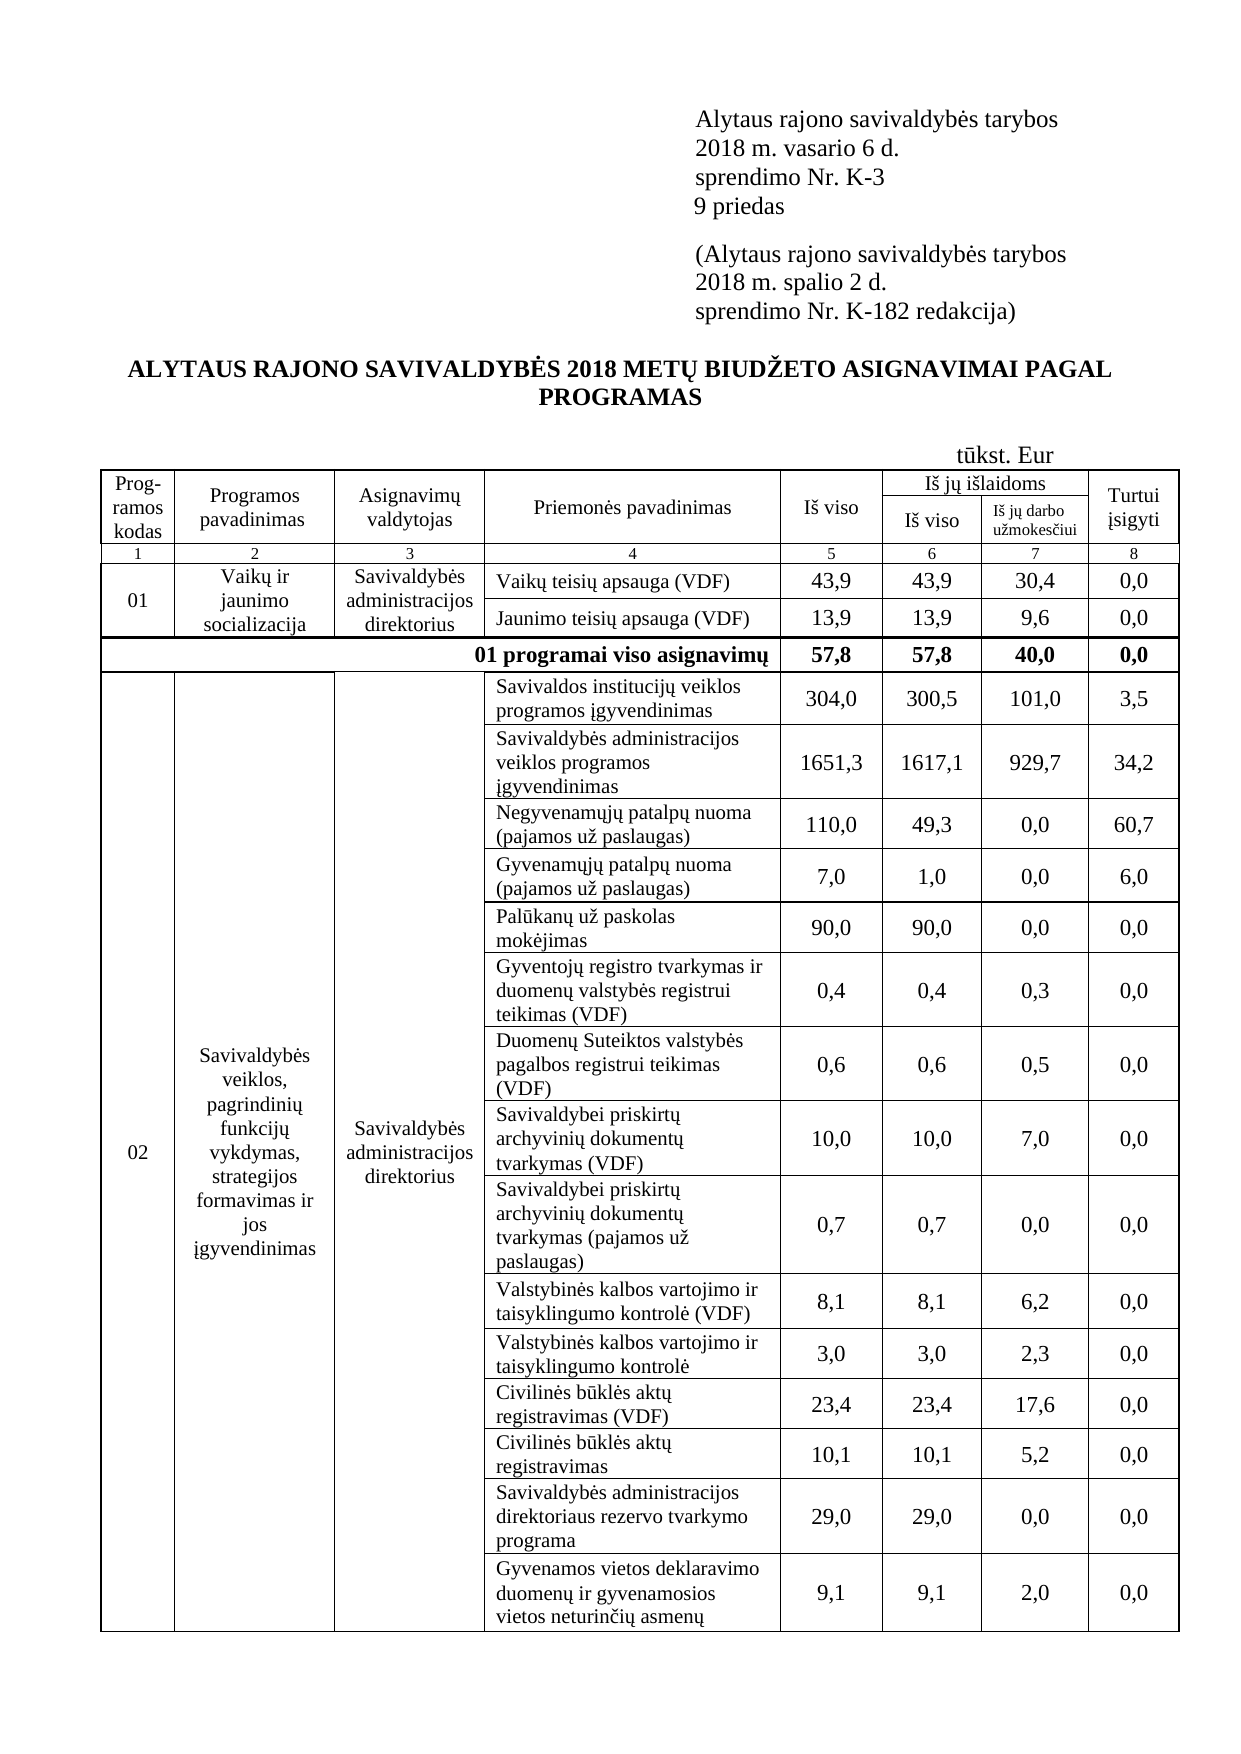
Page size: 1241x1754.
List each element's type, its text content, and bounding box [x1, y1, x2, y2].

table_cell 40,0 [982, 639, 1088, 671]
table_cell 0,0 [982, 849, 1088, 901]
table_cell Civilinės būklės aktų registravimas (VDF) [485, 1379, 780, 1428]
table_cell 0,4 [781, 953, 882, 1026]
table_cell 0,0 [1089, 1554, 1178, 1631]
table_cell 29,0 [883, 1479, 981, 1552]
table_cell 0,0 [1089, 1176, 1178, 1273]
table_cell 0,0 [1089, 1429, 1178, 1478]
table_cell Negyvenamųjų patalpų nuoma (pajamos už paslaugas) [485, 799, 780, 848]
table_cell 29,0 [781, 1479, 882, 1552]
table_cell 2 [175, 544, 334, 563]
table_cell 9,1 [781, 1554, 882, 1631]
text sprendimo Nr. K-3 [75, 162, 1165, 191]
text sprendimo Nr. K-182 redakcija) [75, 296, 1165, 325]
table_cell 0,0 [1089, 953, 1178, 1026]
table_cell Vaikų ir jaunimo socializacija [175, 564, 334, 636]
table_header Turtui įsigyti [1089, 471, 1178, 543]
table_cell 8 [1089, 544, 1179, 563]
table_cell 1 [102, 544, 174, 563]
table_cell 4 [485, 544, 780, 563]
table_cell 57,8 [883, 639, 981, 671]
table_cell 90,0 [883, 903, 981, 952]
table_cell 1,0 [883, 849, 981, 901]
table_header Iš jų išlaidoms [883, 471, 1088, 495]
table_cell 10,0 [781, 1101, 882, 1174]
table_cell Savivaldybės administracijos direktoriaus rezervo tvarkymo programa [485, 1479, 780, 1552]
table_cell Vaikų teisių apsauga (VDF) [485, 564, 780, 597]
table_cell 02 [102, 673, 174, 1631]
text 2018 m. vasario 6 d. [75, 133, 1165, 162]
table_cell 0,0 [1089, 1329, 1178, 1378]
table_cell 1617,1 [883, 725, 981, 798]
table_cell 6,0 [1089, 849, 1178, 901]
table_cell Savivaldybės administracijos direktorius [335, 672, 484, 1631]
table_header Asignavimų valdytojas [335, 471, 484, 543]
table_cell 7 [982, 544, 1088, 563]
table_cell 3 [335, 544, 484, 563]
text 9 priedas [694, 191, 1165, 219]
table_cell 10,1 [883, 1429, 981, 1478]
table_cell 0,7 [781, 1176, 882, 1273]
table_cell 34,2 [1089, 725, 1178, 798]
table_cell Gyventojų registro tvarkymas ir duomenų valstybės registrui teikimas (VDF) [485, 953, 780, 1026]
table_cell 0,0 [982, 799, 1088, 848]
table_cell 300,5 [883, 673, 981, 724]
table_cell 0,3 [982, 953, 1088, 1026]
table_cell 0,5 [982, 1027, 1088, 1100]
table_cell 8,1 [883, 1274, 981, 1327]
table_cell 0,0 [1089, 639, 1178, 671]
table_cell 2,0 [982, 1554, 1088, 1631]
table_header Iš viso [781, 471, 882, 543]
table_cell Valstybinės kalbos vartojimo ir taisyklingumo kontrolė [485, 1329, 780, 1378]
table_cell 0,0 [1089, 1479, 1178, 1552]
table_cell 5 [781, 544, 882, 563]
table_cell 13,9 [883, 599, 981, 636]
table_cell 9,6 [982, 599, 1088, 636]
table_cell 01 [102, 564, 174, 636]
table_cell 8,1 [781, 1274, 882, 1327]
table_cell Duomenų Suteiktos valstybės pagalbos registrui teikimas (VDF) [485, 1027, 780, 1100]
table_cell 0,0 [982, 1176, 1088, 1273]
table_cell 7,0 [781, 849, 882, 901]
table_cell Jaunimo teisių apsauga (VDF) [485, 599, 780, 636]
table_cell 0,0 [1089, 599, 1178, 636]
table_header Prog-ramos kodas [102, 471, 174, 543]
table_cell Civilinės būklės aktų registravimas [485, 1429, 780, 1478]
table_cell 3,5 [1089, 673, 1178, 724]
table_cell 57,8 [781, 639, 882, 671]
table_cell 0,0 [1089, 1027, 1178, 1100]
table_cell Savivaldybei priskirtų archyvinių dokumentų tvarkymas (VDF) [485, 1101, 780, 1174]
text ALYTAUS RAJONO SAVIVALDYBĖS 2018 METŲ BIUDŽETO ASIGNAVIMAI PAGAL PROGRAMAS [75, 354, 1165, 411]
table_cell Iš jų darbo užmokesčiui [982, 496, 1088, 543]
table_cell 17,6 [982, 1379, 1088, 1428]
table_cell 90,0 [781, 903, 882, 952]
table_cell Gyvenamos vietos deklaravimo duomenų ir gyvenamosios vietos neturinčių asmenų [485, 1554, 780, 1631]
table_cell 2,3 [982, 1329, 1088, 1378]
table_cell 0,0 [982, 903, 1088, 952]
table_cell 10,1 [781, 1429, 882, 1478]
table_cell 6,2 [982, 1274, 1088, 1327]
table_cell 0,6 [883, 1027, 981, 1100]
table_cell 23,4 [781, 1379, 882, 1428]
table_cell Palūkanų už paskolas mokėjimas [485, 903, 780, 952]
text tūkst. Eur [956, 440, 1165, 469]
table_cell 23,4 [883, 1379, 981, 1428]
table_cell 43,9 [781, 564, 882, 597]
table_cell Savivaldybės administracijos direktorius [335, 564, 484, 636]
table_cell 01 programai viso asignavimų [102, 639, 780, 671]
table_cell 10,0 [883, 1101, 981, 1174]
table_cell Savivaldybės veiklos, pagrindinių funkcijų vykdymas, strategijos formavimas ir jos įgyvendinimas [175, 673, 334, 1631]
table_cell 0,4 [883, 953, 981, 1026]
table_cell 30,4 [982, 564, 1088, 597]
table_cell 60,7 [1089, 799, 1178, 848]
table_cell 0,6 [781, 1027, 882, 1100]
table_header Priemonės pavadinimas [485, 471, 780, 543]
table_cell 0,7 [883, 1176, 981, 1273]
table_cell 49,3 [883, 799, 981, 848]
table_cell 13,9 [781, 599, 882, 636]
table_cell Savivaldybei priskirtų archyvinių dokumentų tvarkymas (pajamos už paslaugas) [485, 1176, 780, 1273]
table_cell 1651,3 [781, 725, 882, 798]
table_cell 3,0 [883, 1329, 981, 1378]
text 2018 m. spalio 2 d. [75, 267, 1165, 296]
table_cell 0,0 [1089, 1379, 1178, 1428]
table_cell 3,0 [781, 1329, 882, 1378]
table_cell 0,0 [982, 1479, 1088, 1552]
table_cell 0,0 [1089, 1101, 1178, 1174]
table_cell 110,0 [781, 799, 882, 848]
text (Alytaus rajono savivaldybės tarybos [75, 239, 1165, 267]
table_cell 101,0 [982, 673, 1088, 724]
table_cell 0,0 [1089, 1274, 1178, 1327]
table_header Programos pavadinimas [175, 471, 334, 543]
table_cell Gyvenamųjų patalpų nuoma (pajamos už paslaugas) [485, 849, 780, 901]
table_cell 7,0 [982, 1101, 1088, 1174]
text Alytaus rajono savivaldybės tarybos [75, 104, 1165, 133]
table_cell Valstybinės kalbos vartojimo ir taisyklingumo kontrolė (VDF) [485, 1274, 780, 1327]
table_cell 929,7 [982, 725, 1088, 798]
table_cell 0,0 [1089, 564, 1178, 597]
table_cell 304,0 [781, 673, 882, 724]
table_cell 43,9 [883, 564, 981, 597]
table_cell Savivaldybės administracijos veiklos programos įgyvendinimas [485, 725, 780, 798]
table_cell 9,1 [883, 1554, 981, 1631]
table_cell 6 [883, 544, 981, 563]
table_cell 5,2 [982, 1429, 1088, 1478]
table_cell Iš viso [883, 496, 981, 543]
table_cell 0,0 [1089, 903, 1178, 952]
table_cell Savivaldos institucijų veiklos programos įgyvendinimas [485, 673, 780, 724]
